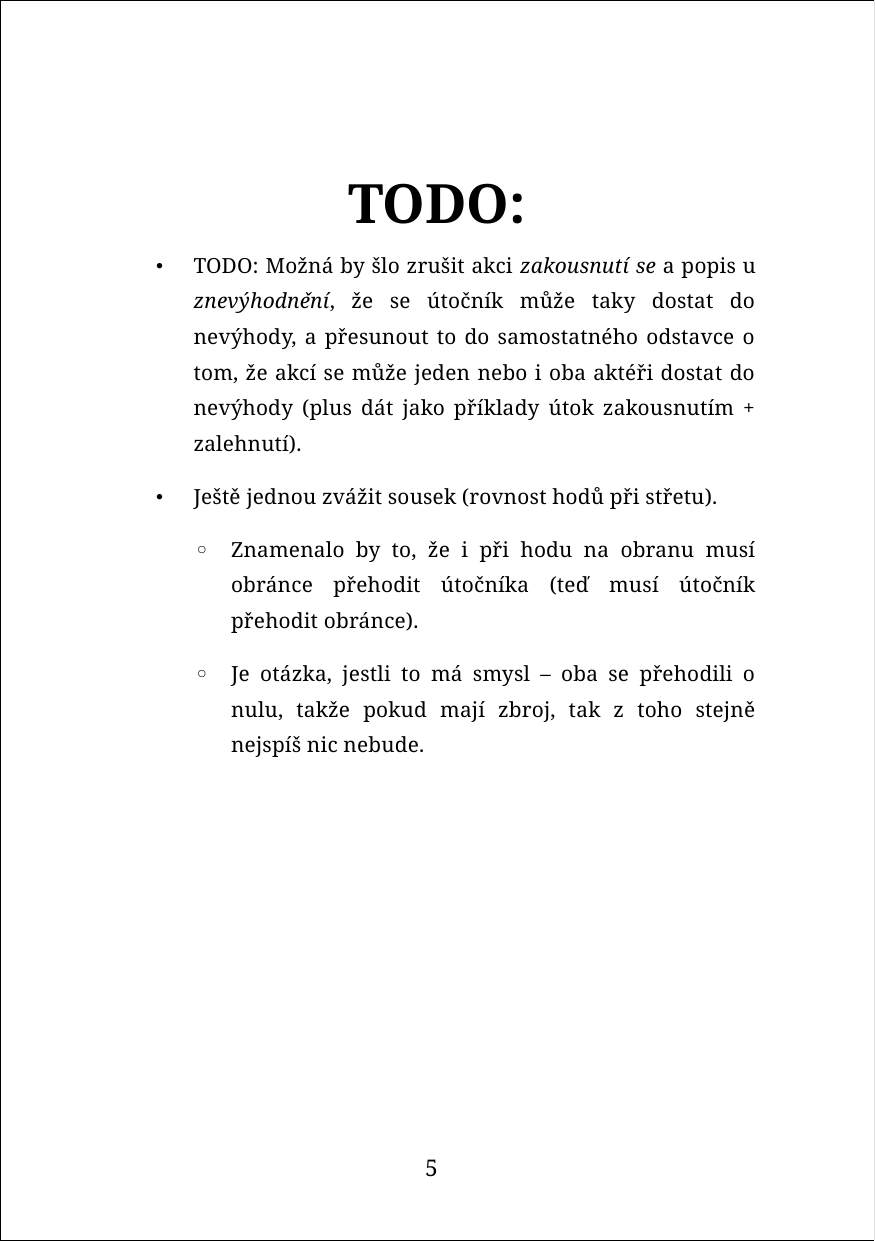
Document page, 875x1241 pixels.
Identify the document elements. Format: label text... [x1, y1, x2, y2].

list Znamenalo by to, že i při hodu na obranu musí obránce přehodit útočníka (teď musí útočník přehodit obránce). [193, 535, 756, 634]
list TODO: Možná by šlo zrušit akci zakousnutí se a popis u znevýhodnění, že se útočník může taky dostat do nevýhody, a přesunout to do samostatného odstavce o tom, že akcí se může jeden nebo i oba aktéři dostat do nevýhody (plus dát jako příklady útok zakousnutím + zalehnutí). [156, 251, 756, 457]
list Ještě jednou zvážit sousek (rovnost hodů při střetu). [156, 482, 756, 510]
list Je otázka, jestli to má smysl – oba se přehodili o nulu, takže pokud mají zbroj, tak z toho stejně nejspíš nic nebude. [193, 659, 756, 759]
subtitle TODO: [118, 166, 756, 239]
